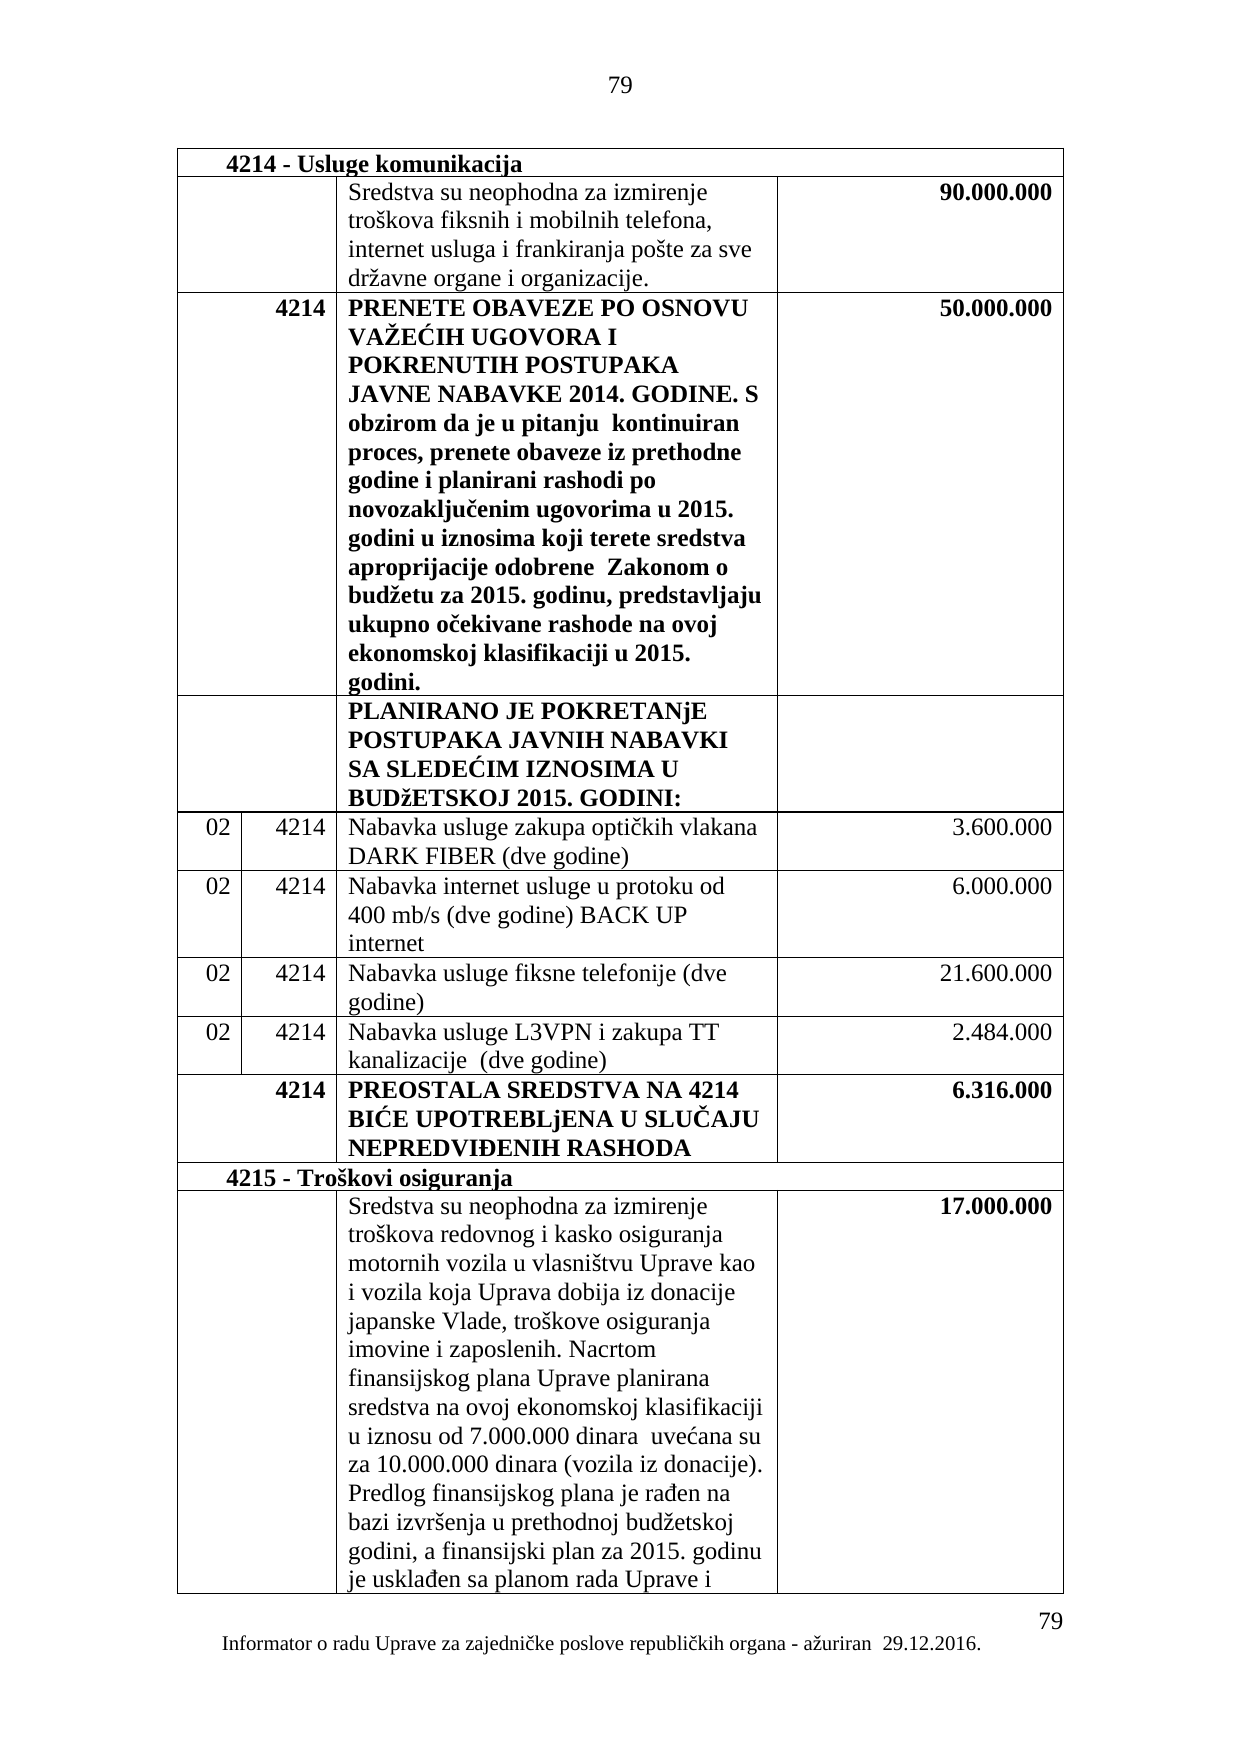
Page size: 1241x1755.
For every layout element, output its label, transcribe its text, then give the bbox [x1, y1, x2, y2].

table_cell Nabavka usluge L3VPN i zakupa TT kanalizacije (dve godine) [337, 1017, 777, 1074]
table_cell 02 [178, 958, 241, 1016]
table_cell 02 [178, 871, 241, 957]
table_cell Nabavka usluge fiksne telefonije (dve godine) [337, 958, 777, 1016]
table_cell 4215 - Troškovi osiguranja [178, 1163, 1063, 1190]
table_cell 4214 [242, 958, 336, 1016]
table_cell 02 [178, 813, 241, 870]
table_cell 21.600.000 [778, 958, 1063, 1016]
table_cell 2.484.000 [778, 1017, 1063, 1074]
table_cell 4214 - Usluge komunikacija [178, 149, 1063, 176]
table_cell 3.600.000 [778, 813, 1063, 870]
table_cell 6.316.000 [778, 1075, 1063, 1162]
table_cell PLANIRANO JE POKRETANјE POSTUPAKA JAVNIH NABAVKI SA SLEDEĆIM IZNOSIMA U BUDžETSKOJ 2015. GODINI: [337, 696, 777, 811]
table_cell Nabavka internet usluge u protoku od 400 mb/s (dve godine) BACK UP internet [337, 871, 777, 957]
table_cell 4214 [242, 813, 336, 870]
table_cell [178, 696, 336, 811]
table_cell Sredstva su neophodna za izmirenje troškova redovnog i kasko osiguranja motornih vozila u vlasništvu Uprave kao i vozila koja Uprava dobija iz donacije japanske Vlade, troškove osiguranja imovine i zaposlenih. Nacrtom finansijskog plana Uprave planirana sredstva na ovoj ekonomskoj klasifikaciji u iznosu od 7.000.000 dinara uvećana su za 10.000.000 dinara (vozila iz donacije). Predlog finansijskog plana je rađen na bazi izvršenja u prethodnoj budžetskoj godini, a finansijski plan za 2015. godinu je usklađen sa planom rada Uprave i [337, 1191, 777, 1593]
table_cell 4214 [178, 1075, 336, 1162]
table_cell [178, 1191, 336, 1593]
table_cell 50.000.000 [778, 293, 1063, 695]
table_cell Nabavka usluge zakupa optičkih vlakana DARK FIBER (dve godine) [337, 813, 777, 870]
table_cell [778, 696, 1063, 811]
table_cell 17.000.000 [778, 1191, 1063, 1593]
table_cell 4214 [242, 1017, 336, 1074]
table_cell Sredstva su neophodna za izmirenje troškova fiksnih i mobilnih telefona, internet usluga i frankiranja pošte za sve državne organe i organizacije. [337, 177, 777, 292]
table_cell 4214 [178, 293, 336, 695]
table_cell 4214 [242, 871, 336, 957]
table_cell 02 [178, 1017, 241, 1074]
table_cell PREOSTALA SREDSTVA NA 4214 BIĆE UPOTREBLjENA U SLUČAJU NEPREDVIĐENIH RASHODA [337, 1075, 777, 1162]
table_cell 6.000.000 [778, 871, 1063, 957]
table_cell 90.000.000 [778, 177, 1063, 292]
table_cell [178, 177, 336, 292]
table_cell PRENETE OBAVEZE PO OSNOVU VAŽEĆIH UGOVORA I POKRENUTIH POSTUPAKA JAVNE NABAVKE 2014. GODINE. S obzirom da je u pitanju kontinuiran proces, prenete obaveze iz prethodne godine i planirani rashodi po novozaklјučenim ugovorima u 2015. godini u iznosima koji terete sredstva aproprijacije odobrene Zakonom o budžetu za 2015. godinu, predstavlјaju ukupno očekivane rashode na ovoj ekonomskoj klasifikaciji u 2015. godini. [337, 293, 777, 695]
